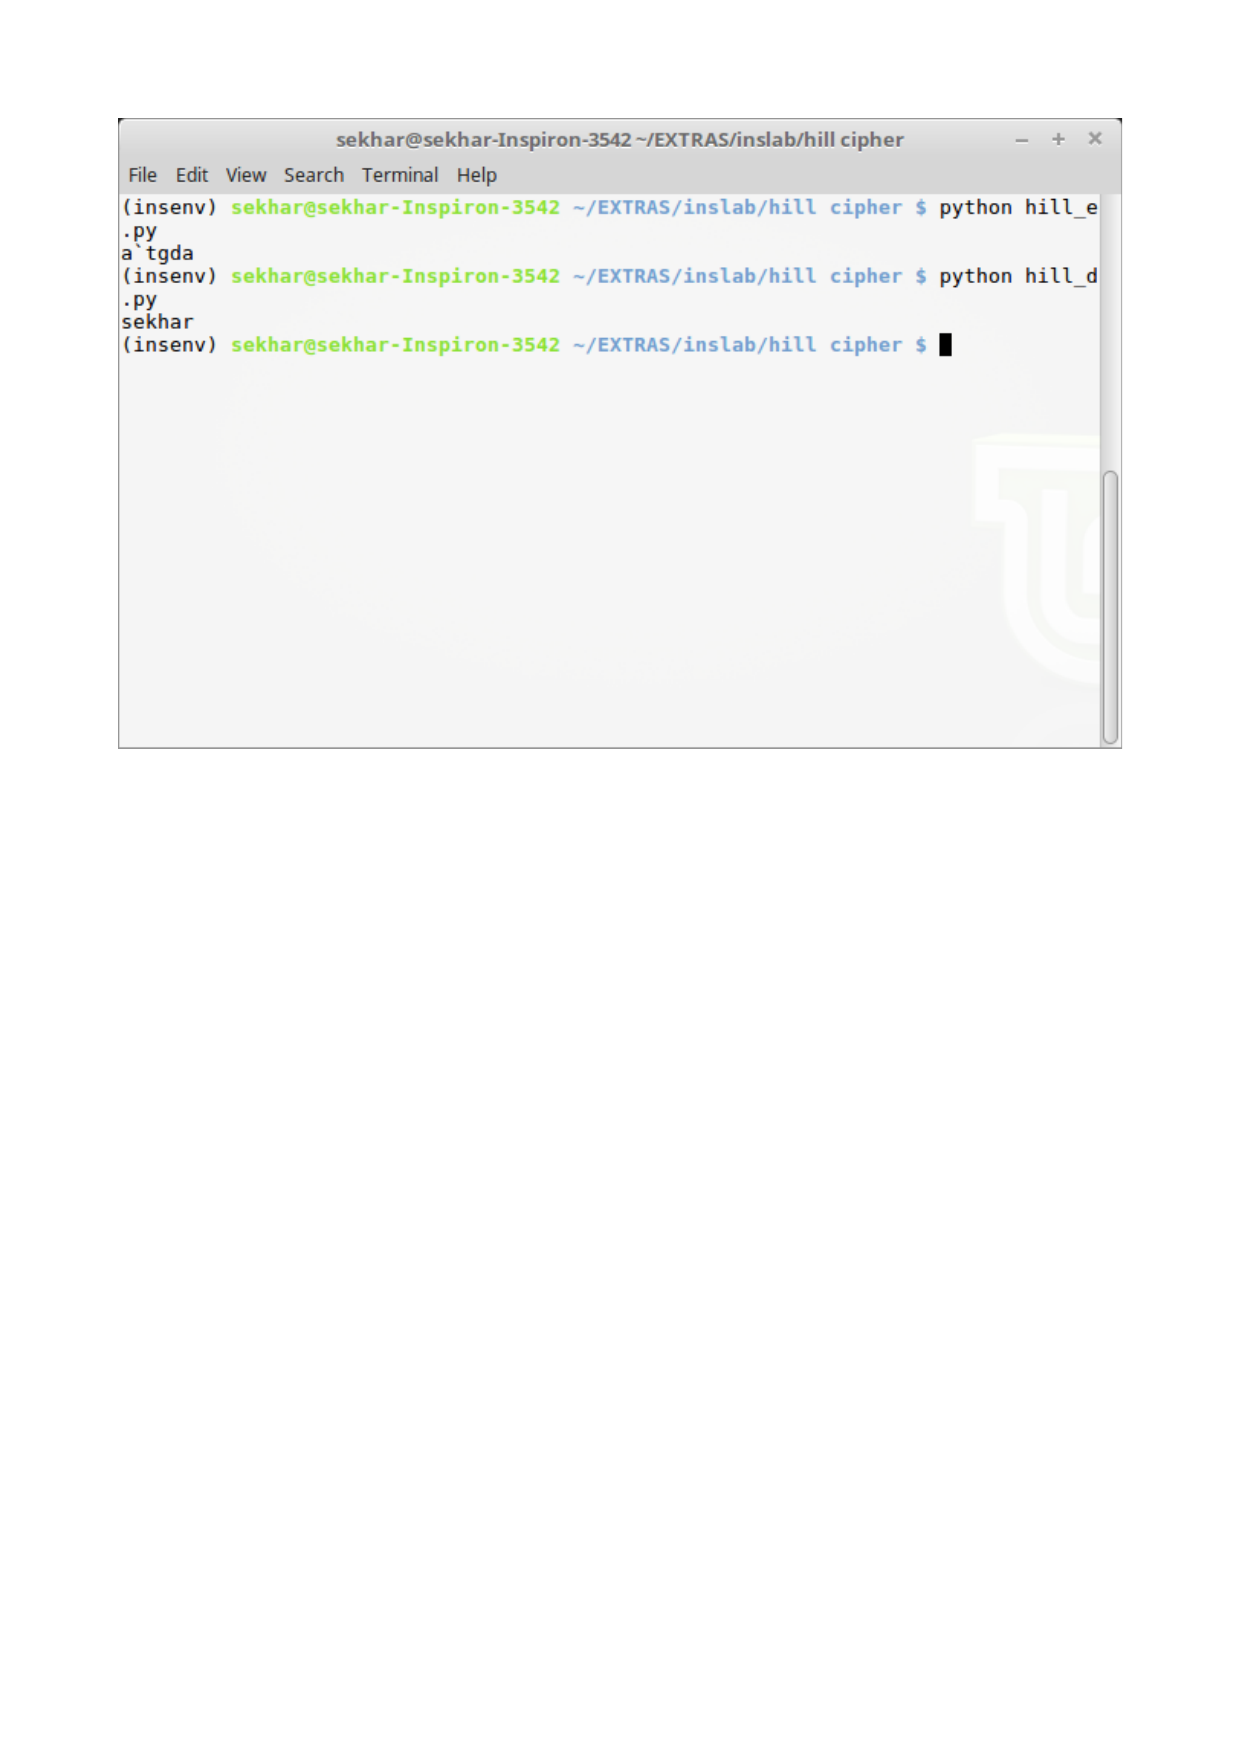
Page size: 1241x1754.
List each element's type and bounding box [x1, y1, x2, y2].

picture [118, 118, 1123, 749]
